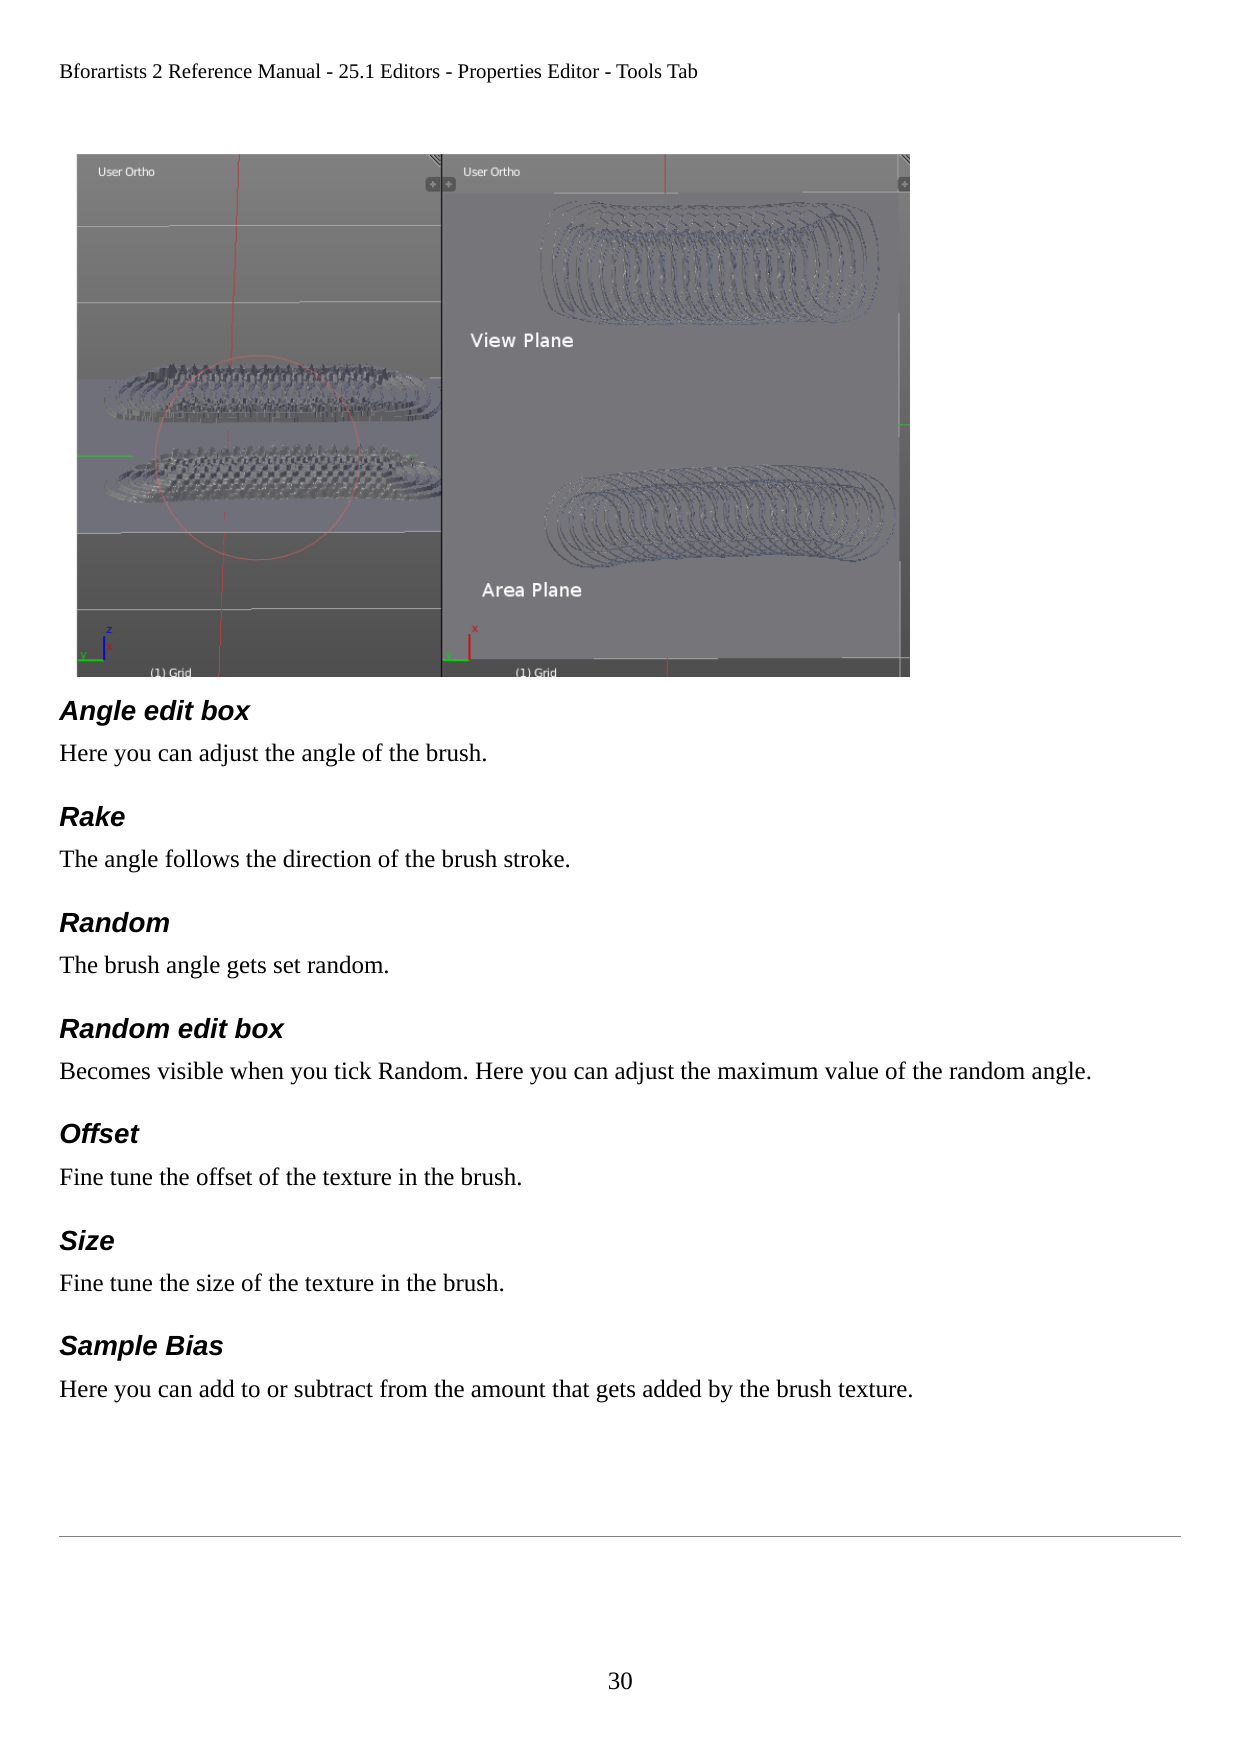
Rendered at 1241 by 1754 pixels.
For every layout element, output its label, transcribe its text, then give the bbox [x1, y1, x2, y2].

subtitle Random [59, 906, 1181, 938]
subtitle Offset [59, 1118, 1181, 1150]
text Fine tune the offset of the texture in the brush. [59, 1162, 1181, 1191]
subtitle Angle edit box [59, 137, 1181, 726]
text Here you can add to or subtract from the amount that gets added by the brush texture. [59, 1374, 1181, 1403]
picture [76, 154, 910, 677]
subtitle Sample Bias [59, 1330, 1181, 1362]
text The brush angle gets set random. [59, 950, 1181, 979]
text The angle follows the direction of the brush stroke. [59, 844, 1181, 873]
subtitle Random edit box [59, 1012, 1181, 1044]
text Becomes visible when you tick Random. Here you can adjust the maximum value of the random angle. [59, 1056, 1181, 1085]
text Fine tune the size of the texture in the brush. [59, 1268, 1181, 1297]
subtitle Rake [59, 800, 1181, 832]
subtitle Size [59, 1224, 1181, 1256]
text Here you can adjust the angle of the brush. [59, 738, 1181, 767]
